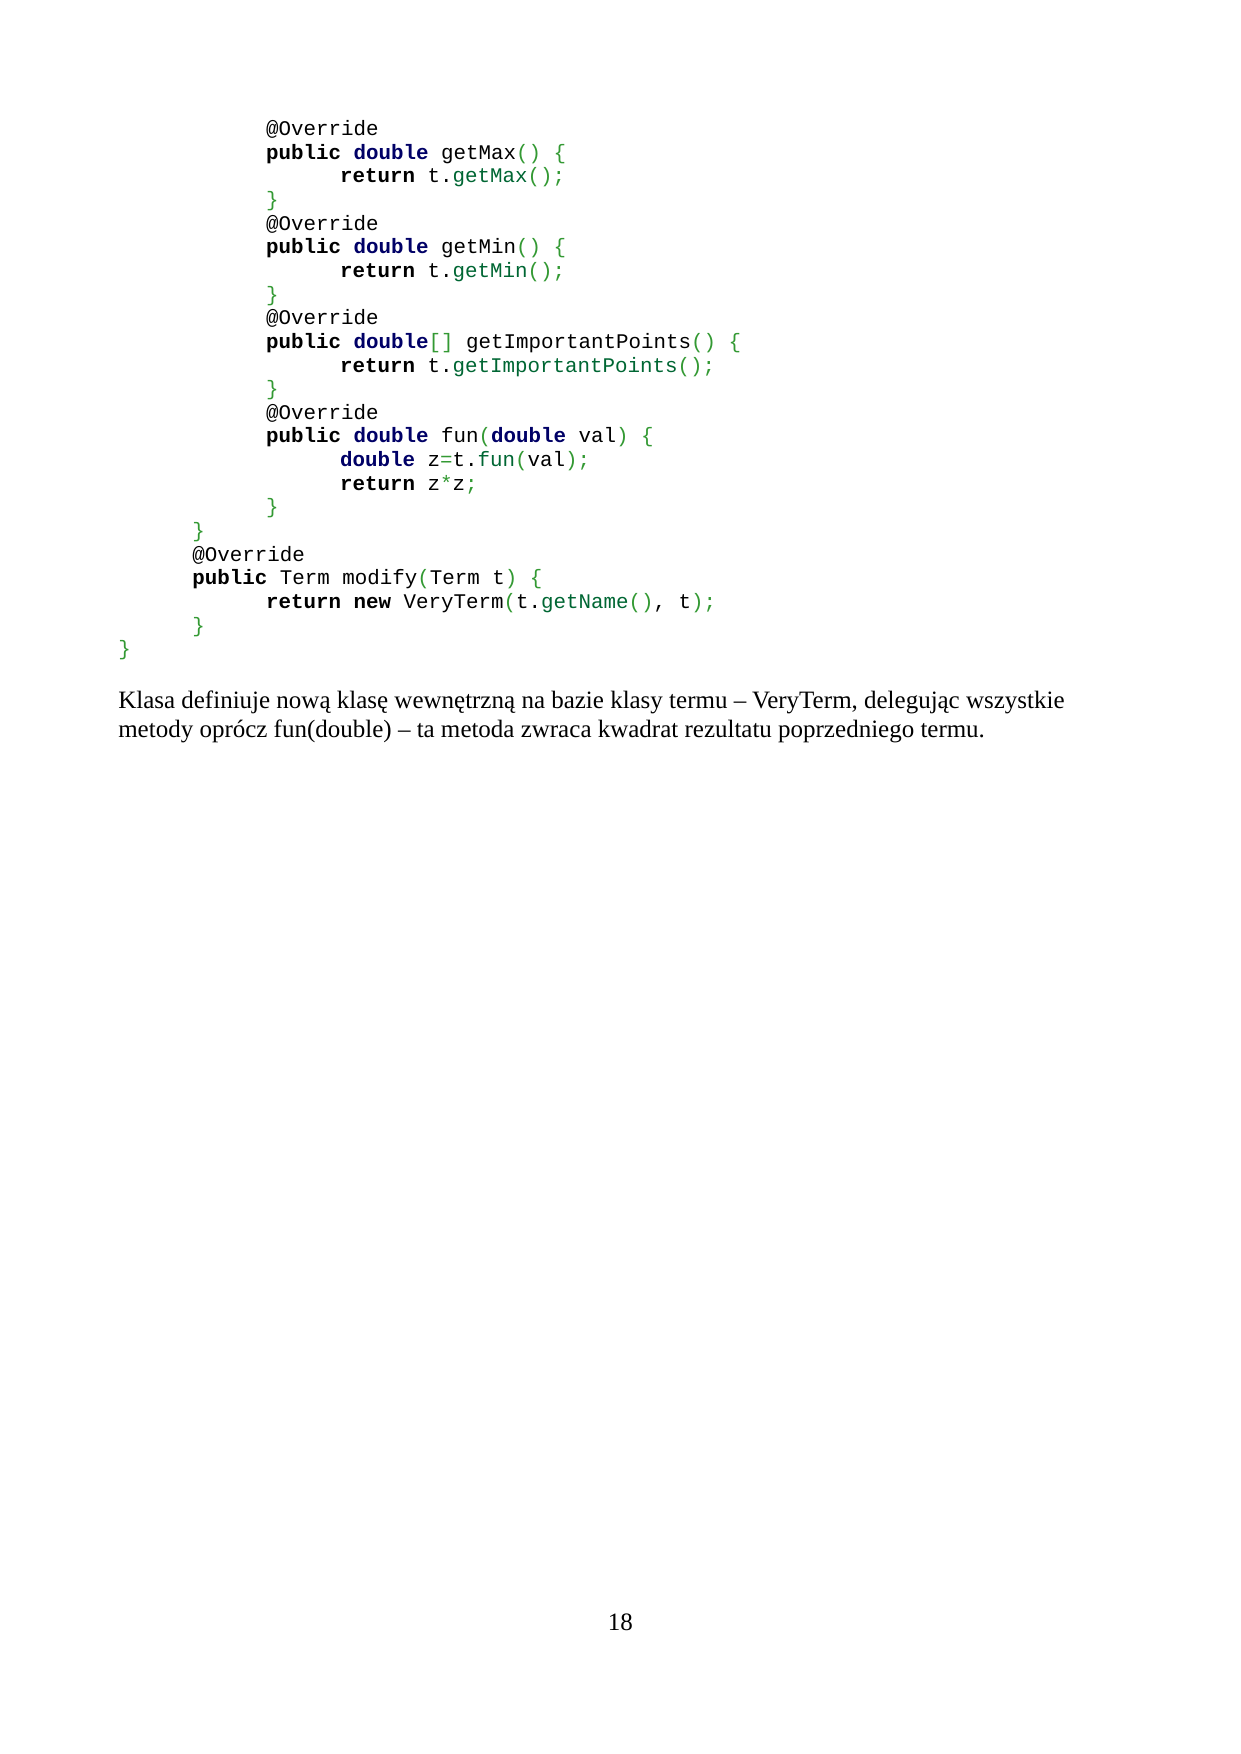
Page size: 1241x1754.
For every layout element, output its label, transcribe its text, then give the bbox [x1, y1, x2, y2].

text } [118, 189, 1122, 213]
text } [118, 638, 1122, 662]
text } [118, 496, 1122, 520]
text @Override [118, 213, 1122, 236]
text public double fun(double val) { [118, 426, 1122, 449]
text @Override [118, 402, 1122, 426]
text return t.getImportantPoints(); [118, 354, 1122, 378]
text @Override [118, 544, 1122, 567]
text public double[] getImportantPoints() { [118, 331, 1122, 354]
text return new VeryTerm(t.getName(), t); [118, 591, 1122, 615]
text } [118, 615, 1122, 638]
text return t.getMax(); [118, 165, 1122, 189]
text double z=t.fun(val); [118, 449, 1122, 473]
text public double getMin() { [118, 236, 1122, 260]
text } [118, 378, 1122, 402]
text Klasa definiuje nową klasę wewnętrzną na bazie klasy termu – VeryTerm, delegując wszystkie metody oprócz fun(double) – ta metoda zwraca kwadrat rezultatu poprzedniego termu. [118, 686, 1122, 743]
text } [118, 520, 1122, 544]
text return z*z; [118, 473, 1122, 496]
text @Override [118, 307, 1122, 331]
text public Term modify(Term t) { [118, 567, 1122, 591]
text return t.getMin(); [118, 260, 1122, 284]
text public double getMax() { [118, 142, 1122, 165]
text @Override [118, 118, 1122, 142]
text } [118, 284, 1122, 307]
